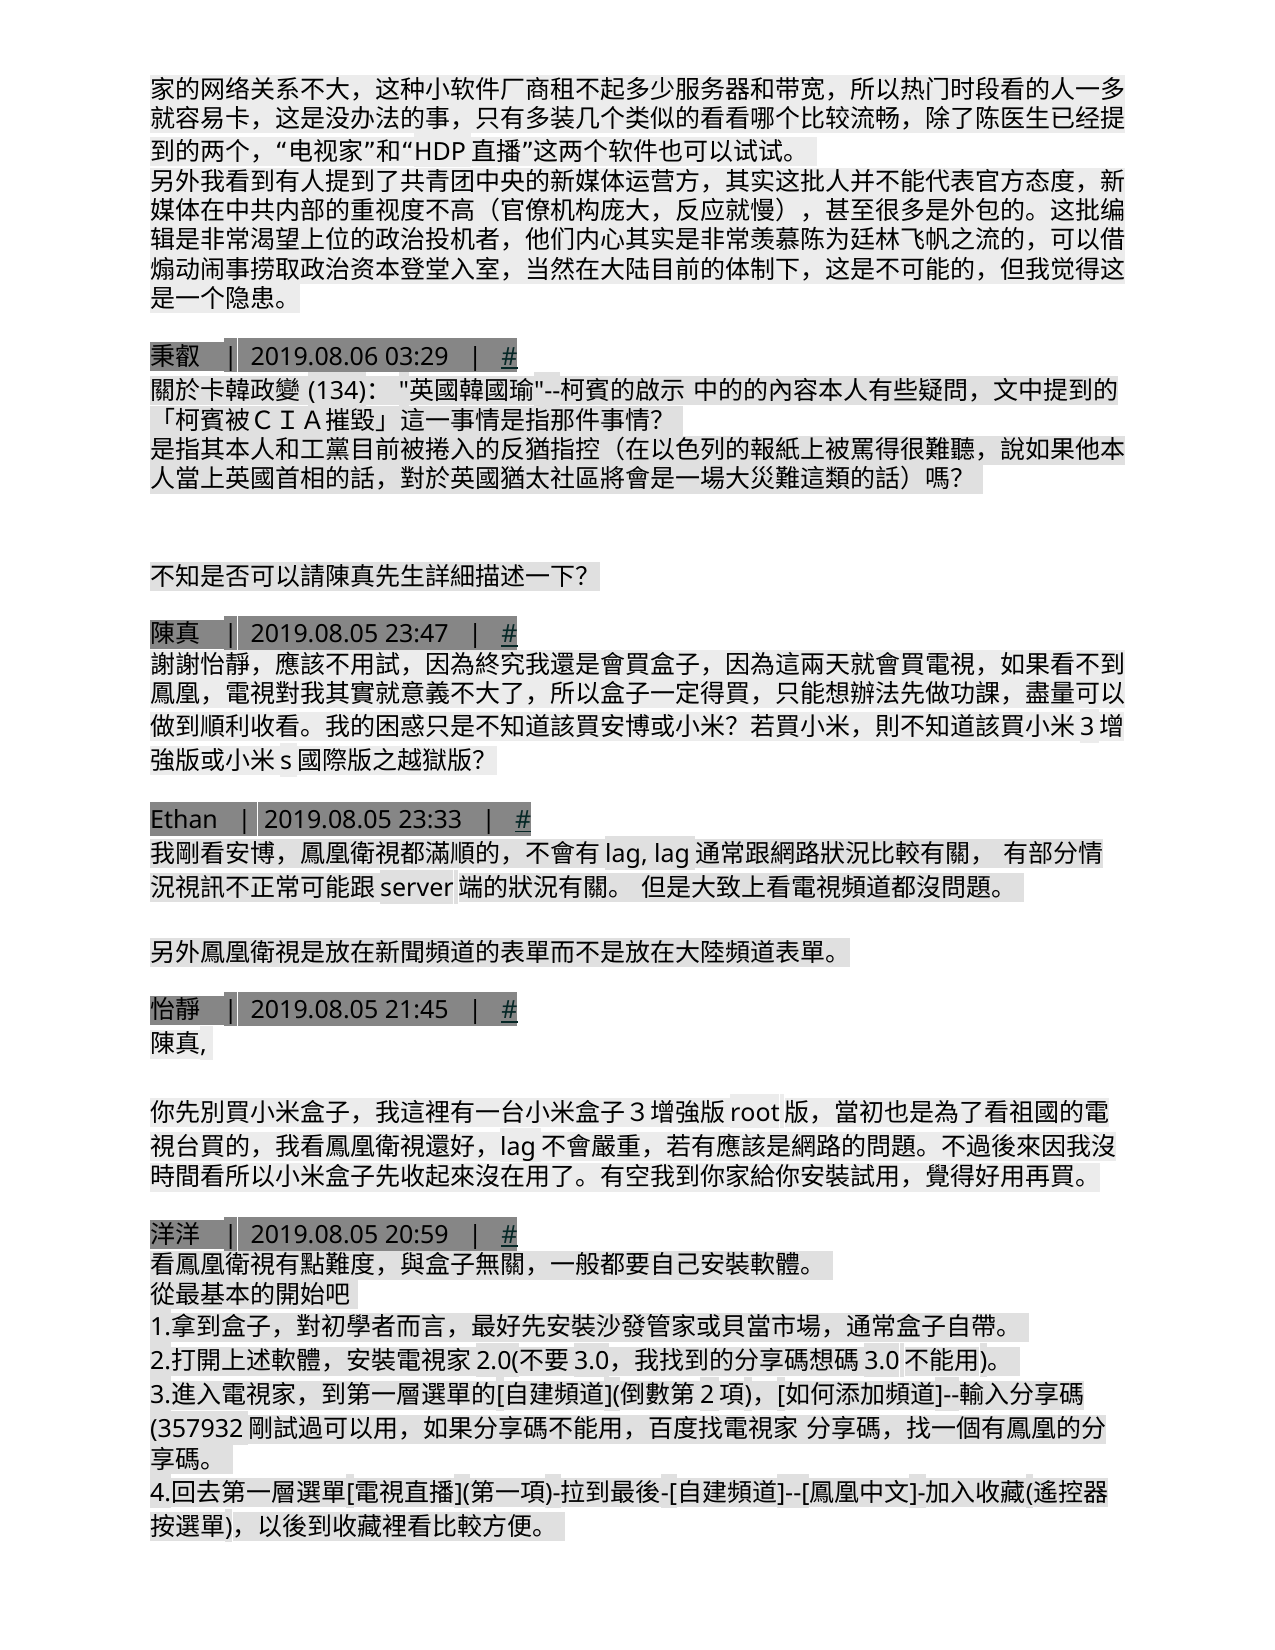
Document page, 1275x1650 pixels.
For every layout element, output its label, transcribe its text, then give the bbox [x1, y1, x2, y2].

text 家的网络关系不大，这种小软件厂商租不起多少服务器和带宽，所以热门时段看的人一多就容易卡，这是没办法的事，只有多装几个类似的看看哪个比较流畅，除了陈医生已经提到的两个，“电视家”和“HDP直播”这两个软件也可以试试。 另外我看到有人提到了共青团中央的新媒体运营方，其实这批人并不能代表官方态度，新媒体在中共内部的重视度不高（官僚机构庞大，反应就慢），甚至很多是外包的。这批编辑是非常渴望上位的政治投机者，他们内心其实是非常羡慕陈为廷林飞帆之流的，可以借煽动闹事捞取政治资本登堂入室，当然在大陆目前的体制下，这是不可能的，但我觉得这是一个隐患。 [150, 75, 1125, 313]
text 秉叡 | 2019.08.06 03:29 | # [150, 338, 1125, 372]
text 怡靜 | 2019.08.05 21:45 | # [150, 992, 1125, 1026]
text 陳真, 你先別買小米盒子，我這裡有一台小米盒子３增強版root版，當初也是為了看祖國的電視台買的，我看鳳凰衛視還好，lag不會嚴重，若有應該是網路的問題。不過後來因我沒時間看所以小米盒子先收起來沒在用了。有空我到你家給你安裝試用，覺得好用再買。 [150, 1026, 1125, 1192]
text 關於卡韓政變 (134)： "英國韓國瑜"--柯賓的啟示 中的的內容本人有些疑問，文中提到的「柯賓被ＣＩＡ摧毀」這一事情是指那件事情？ 是指其本人和工黨目前被捲入的反猶指控（在以色列的報紙上被罵得很難聽，說如果他本人當上英國首相的話，對於英國猶太社區將會是一場大災難這類的話）嗎？ 不知是否可以請陳真先生詳細描述一下？ [150, 372, 1125, 591]
text Ethan | 2019.08.05 23:33 | # [150, 802, 1125, 836]
text 我剛看安博，鳳凰衛視都滿順的，不會有lag, lag通常跟網路狀況比較有關， 有部分情況視訊不正常可能跟server端的狀況有關。 但是大致上看電視頻道都沒問題。 另外鳳凰衛視是放在新聞頻道的表單而不是放在大陸頻道表單。 [150, 836, 1125, 967]
text 看鳳凰衛視有點難度，與盒子無關，一般都要自己安裝軟體。 從最基本的開始吧 1.拿到盒子，對初學者而言，最好先安裝沙發管家或貝當市場，通常盒子自帶。 2.打開上述軟體，安裝電視家2.0(不要3.0，我找到的分享碼想碼3.0不能用)。 3.進入電視家，到第一層選單的[自建頻道](倒數第2項)，[如何添加頻道]--輸入分享碼(357932剛試過可以用，如果分享碼不能用，百度找電視家 分享碼，找一個有鳳凰的分享碼。 4.回去第一層選單[電視直播](第一項)-拉到最後-[自建頻道]--[鳳凰中文]-加入收藏(遙控器按選單)，以後到收藏裡看比較方便。 [150, 1251, 1125, 1542]
text 謝謝怡靜，應該不用試，因為終究我還是會買盒子，因為這兩天就會買電視，如果看不到鳳凰，電視對我其實就意義不大了，所以盒子一定得買，只能想辦法先做功課，盡量可以做到順利收看。我的困惑只是不知道該買安博或小米？若買小米，則不知道該買小米3增強版或小米s國際版之越獄版？ [150, 650, 1125, 777]
text 洋洋 | 2019.08.05 20:59 | # [150, 1217, 1125, 1251]
text 陳真 | 2019.08.05 23:47 | # [150, 616, 1125, 650]
